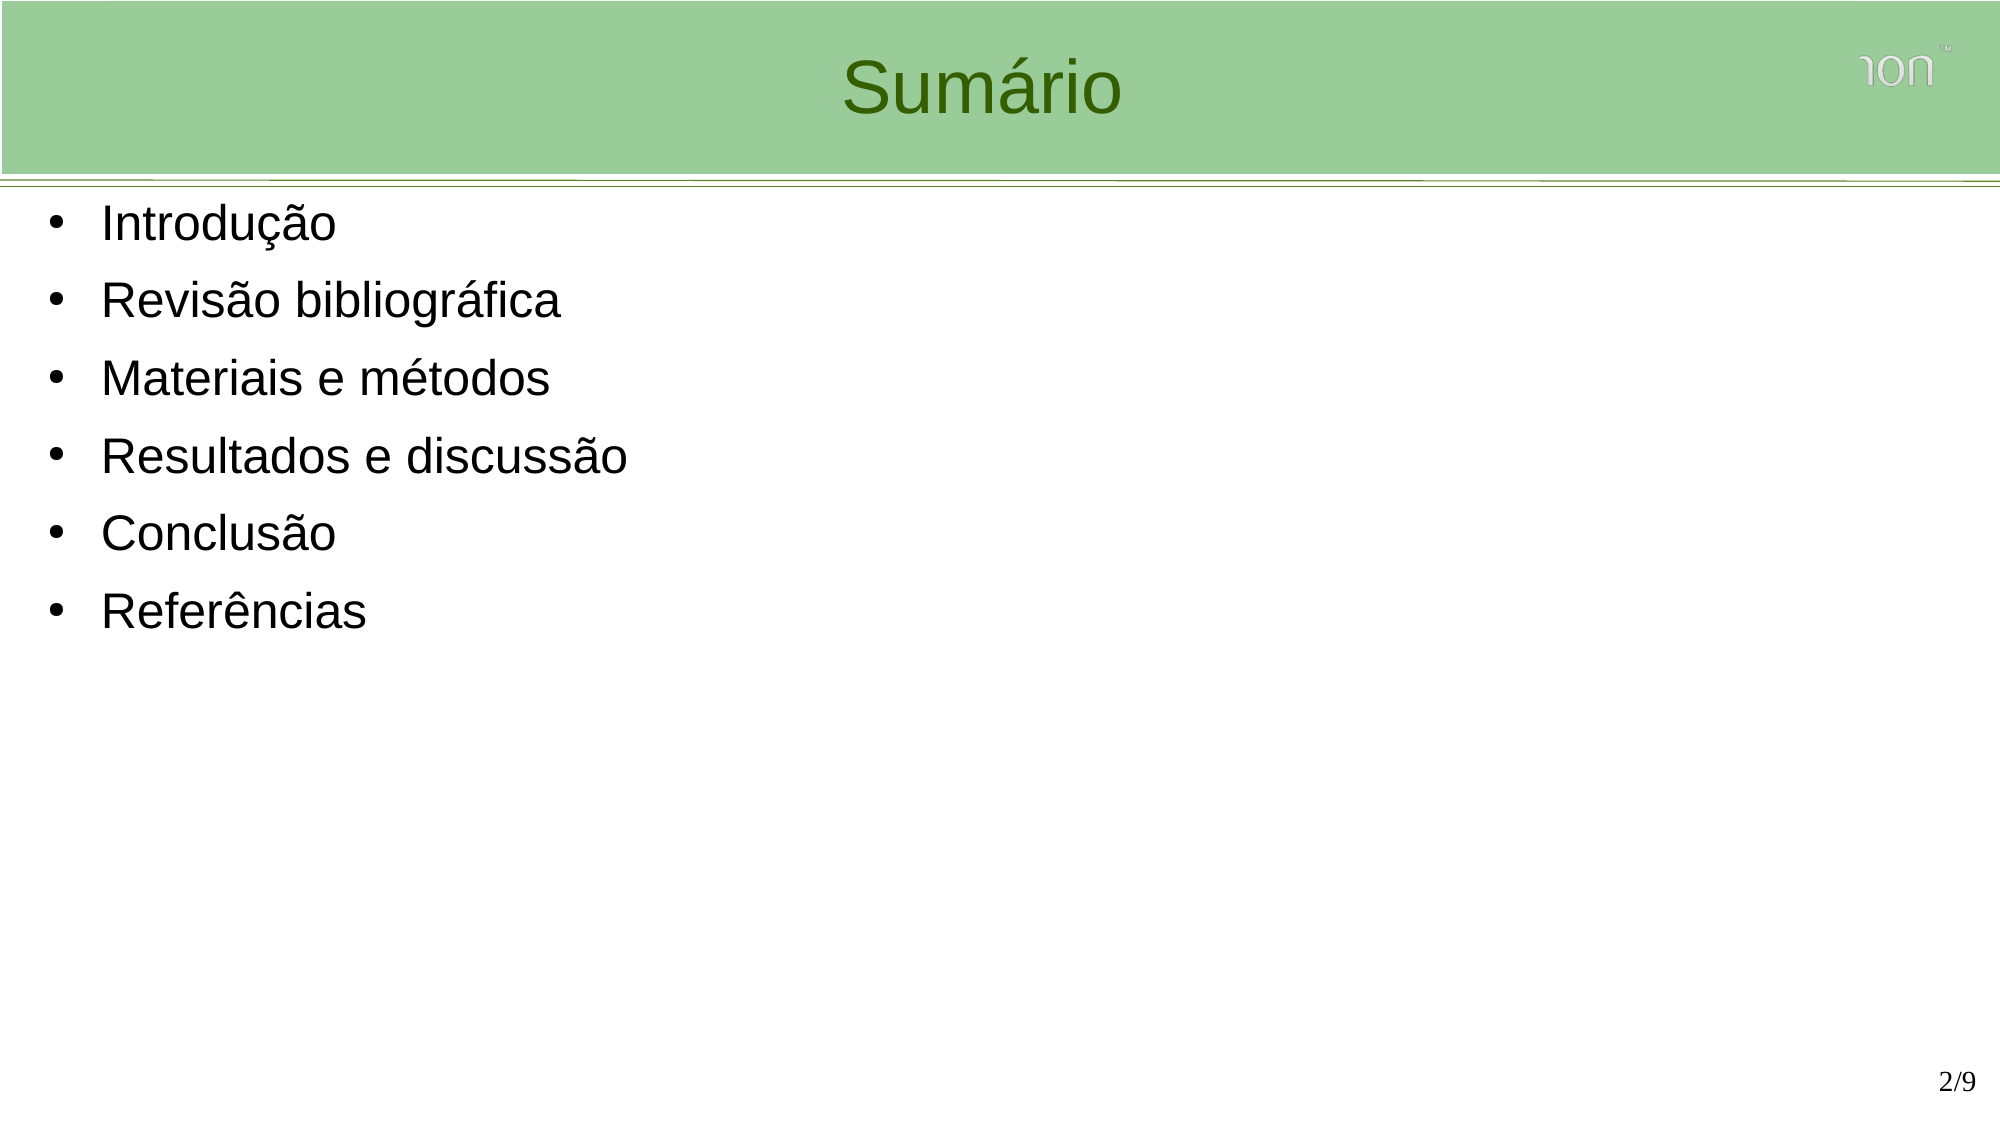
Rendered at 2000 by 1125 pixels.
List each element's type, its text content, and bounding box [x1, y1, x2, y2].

title Sumário [105, 0, 1861, 174]
list Introdução Revisão bibliográfica Materiais e métodos Resultados e discussão Conclusão Referências [30, 195, 1966, 1066]
picture [1861, 29, 1997, 119]
